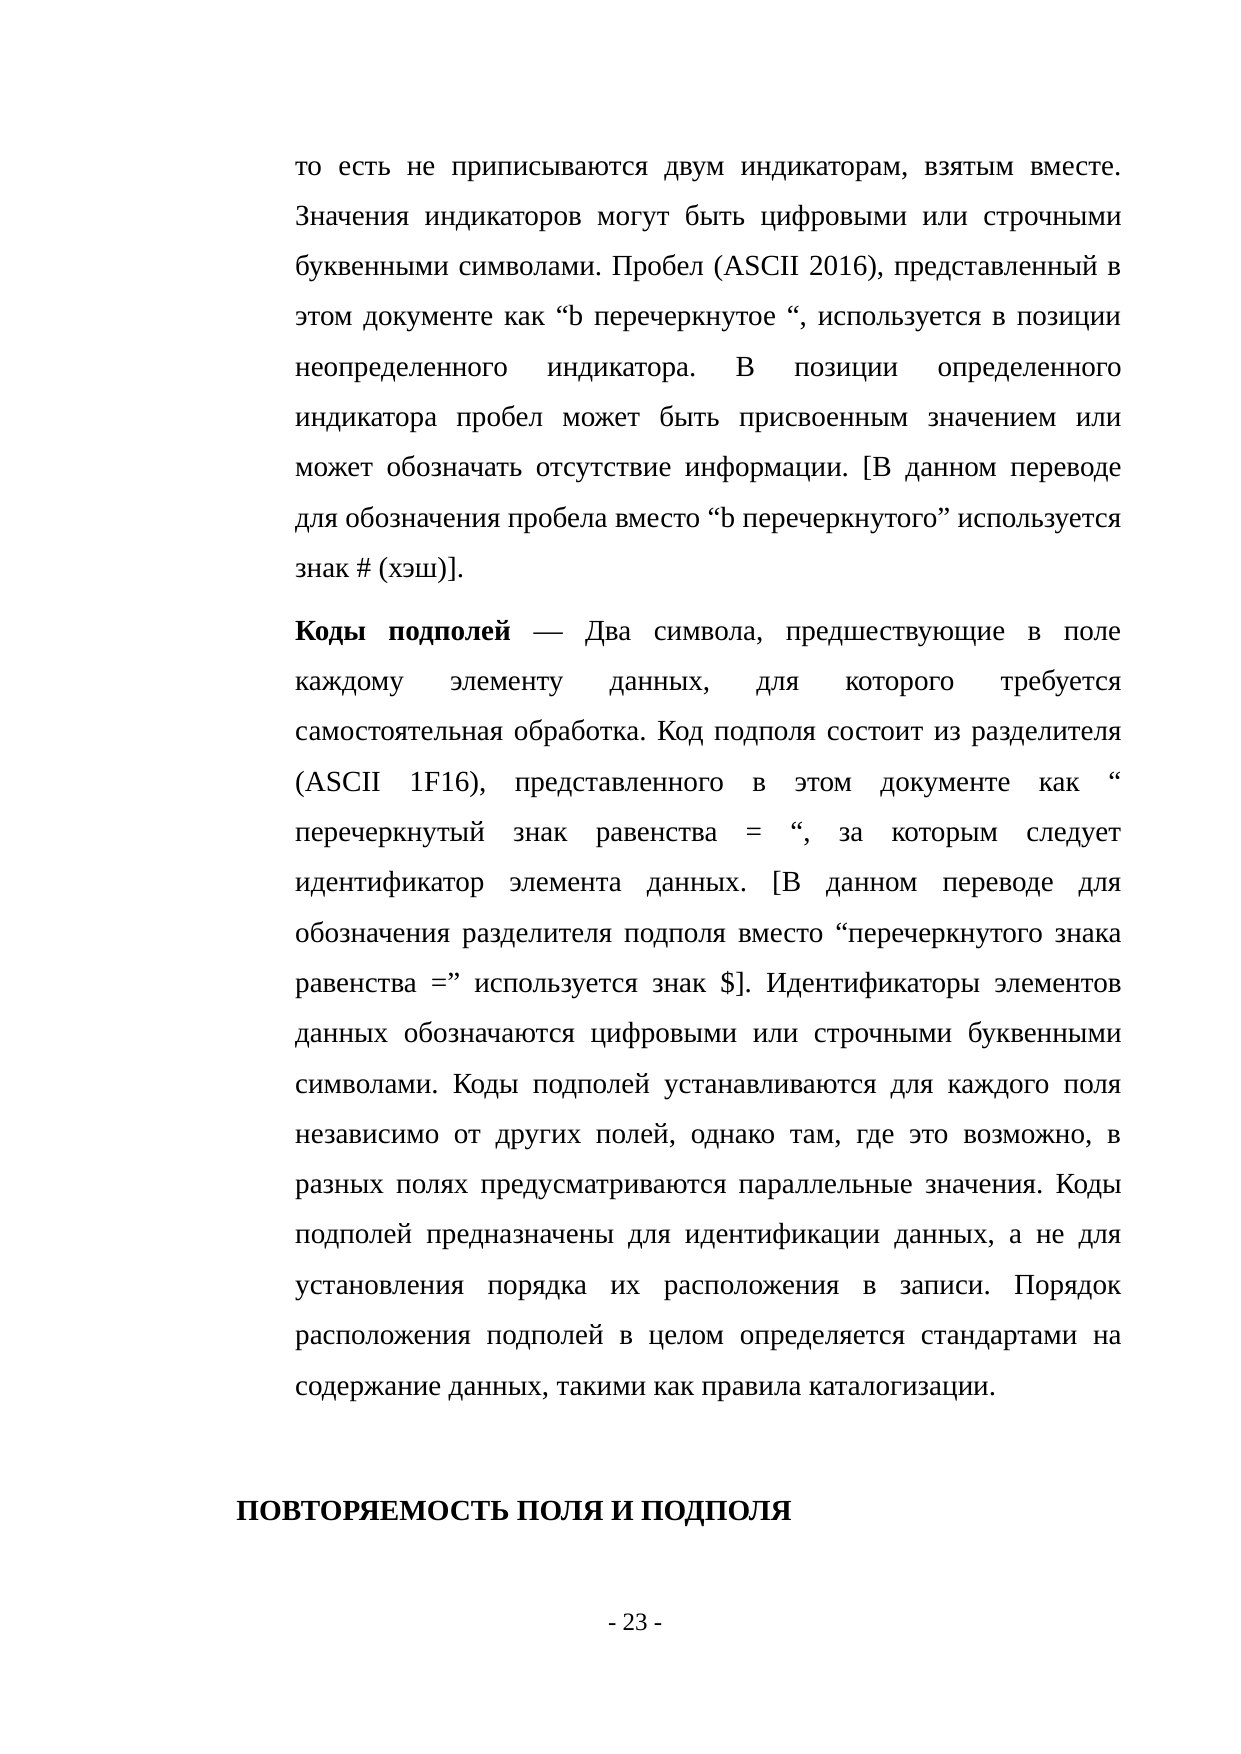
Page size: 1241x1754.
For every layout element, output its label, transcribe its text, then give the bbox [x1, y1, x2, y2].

text ПОВТОРЯЕМОСТЬ ПОЛЯ И ПОДПОЛЯ [148, 1493, 1122, 1527]
list Коды подполей — Два символа, предшествующие в поле каждому элементу данных, для которого требуется самостоятельная обработка. Код подполя состоит из разделителя (ASCII 1F16), представленного в этом документе как “ перечеркнутый знак равенства = “, за которым следует идентификатор элемента данных. [В данном переводе для обозначения разделителя подполя вместо “перечеркнутого знака равенства =” используется знак $]. Идентификаторы элементов данных обозначаются цифровыми или строчными буквенными символами. Коды подполей устанавливаются для каждого поля независимо от других полей, однако там, где это возможно, в разных полях предусматриваются параллельные значения. Коды подполей предназначены для идентификации данных, а не для установления порядка их расположения в записи. Порядок расположения подполей в целом определяется стандартами на содержание данных, такими как правила каталогизации. [265, 613, 1122, 1401]
list то есть не приписываются двум индикаторам, взятым вместе. Значения индикаторов могут быть цифровыми или строчными буквенными символами. Пробел (ASCII 2016), представленный в этом документе как “b перечеркнутое “, используется в позиции неопределенного индикатора. В позиции определенного индикатора пробел может быть присвоенным значением или может обозначать отсутствие информации. [В данном переводе для обозначения пробела вместо “b перечеркнутого” используется знак # (хэш)]. [265, 148, 1122, 584]
